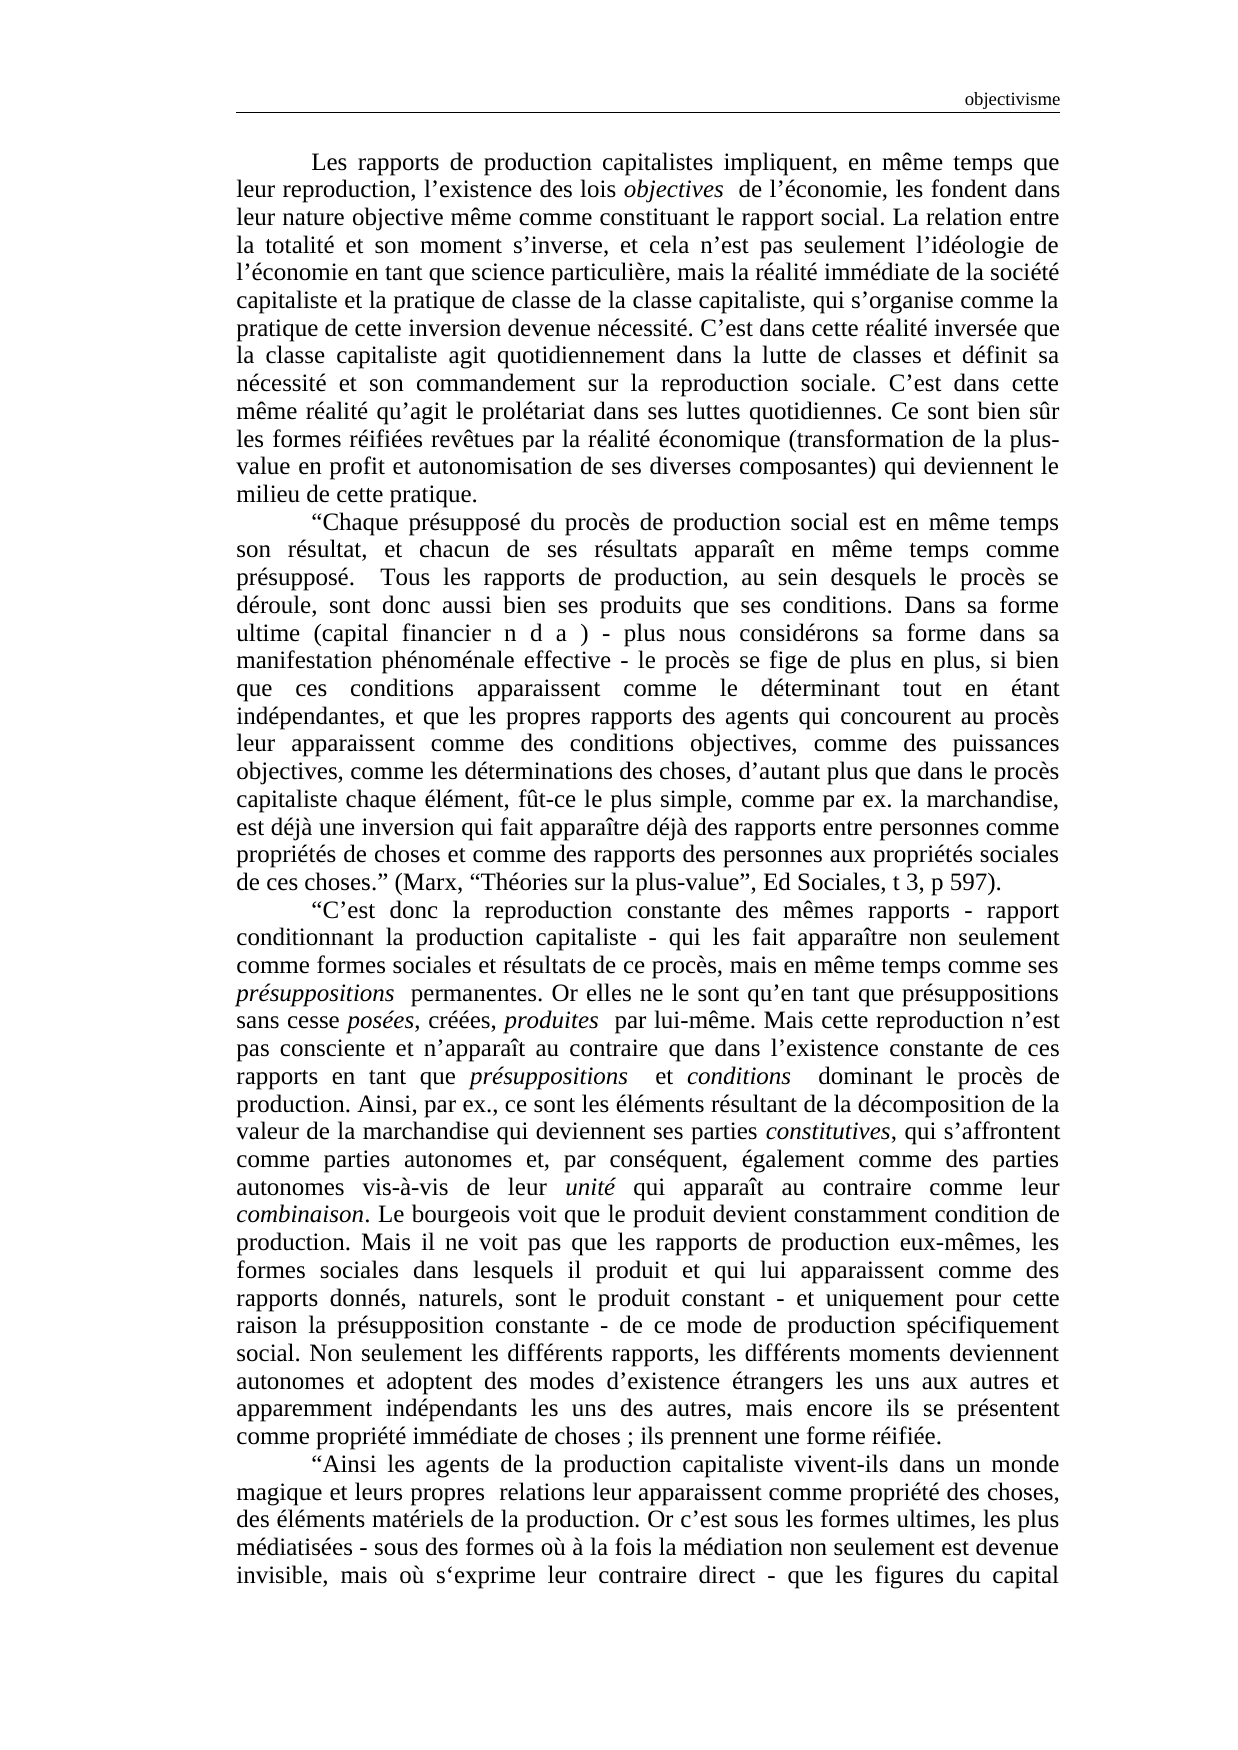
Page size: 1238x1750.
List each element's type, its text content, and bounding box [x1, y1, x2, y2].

text “Chaque présupposé du procès de production social est en même temps son résultat, et chacun de ses résultats apparaît en même temps comme présupposé. Tous les rapports de production, au sein desquels le procès se déroule, sont donc aussi bien ses produits que ses conditions. Dans sa forme ultime (capital financier n d a ) - plus nous considérons sa forme dans sa manifestation phénoménale effective - le procès se fige de plus en plus, si bien que ces conditions apparaissent comme le déterminant tout en étant indépendantes, et que les propres rapports des agents qui concourent au procès leur apparaissent comme des conditions objectives, comme des puissances objectives, comme les déterminations des choses, d’autant plus que dans le procès capitaliste chaque élément, fût-ce le plus simple, comme par ex. la marchandise, est déjà une inversion qui fait apparaître déjà des rapports entre personnes comme propriétés de choses et comme des rapports des personnes aux propriétés sociales de ces choses.” (Marx, “Théories sur la plus-value”, Ed Sociales, t 3, p 597). [236, 508, 1060, 896]
text Les rapports de production capitalistes impliquent, en même temps que leur reproduction, l’existence des lois objectives de l’économie, les fondent dans leur nature objective même comme constituant le rapport social. La relation entre la totalité et son moment s’inverse, et cela n’est pas seulement l’idéologie de l’économie en tant que science particulière, mais la réalité immédiate de la société capitaliste et la pratique de classe de la classe capitaliste, qui s’organise comme la pratique de cette inversion devenue nécessité. C’est dans cette réalité inversée que la classe capitaliste agit quotidiennement dans la lutte de classes et définit sa nécessité et son commandement sur la reproduction sociale. C’est dans cette même réalité qu’agit le prolétariat dans ses luttes quotidiennes. Ce sont bien sûr les formes réifiées revêtues par la réalité économique (transformation de la plus-value en profit et autonomisation de ses diverses composantes) qui deviennent le milieu de cette pratique. [236, 148, 1060, 508]
text “Ainsi les agents de la production capitaliste vivent-ils dans un monde magique et leurs propres relations leur apparaissent comme propriété des choses, des éléments matériels de la production. Or c’est sous les formes ultimes, les plus médiatisées - sous des formes où à la fois la médiation non seulement est devenue invisible, mais où s‘exprime leur contraire direct - que les figures du capital [236, 1450, 1060, 1588]
text “C’est donc la reproduction constante des mêmes rapports - rapport conditionnant la production capitaliste - qui les fait apparaître non seulement comme formes sociales et résultats de ce procès, mais en même temps comme ses présuppositions permanentes. Or elles ne le sont qu’en tant que présuppositions sans cesse posées, créées, produites par lui-même. Mais cette reproduction n’est pas consciente et n’apparaît au contraire que dans l’existence constante de ces rapports en tant que présuppositions et conditions dominant le procès de production. Ainsi, par ex., ce sont les éléments résultant de la décomposition de la valeur de la marchandise qui deviennent ses parties constitutives, qui s’affrontent comme parties autonomes et, par conséquent, également comme des parties autonomes vis-à-vis de leur unité qui apparaît au contraire comme leur combinaison. Le bourgeois voit que le produit devient constamment condition de production. Mais il ne voit pas que les rapports de production eux-mêmes, les formes sociales dans lesquels il produit et qui lui apparaissent comme des rapports donnés, naturels, sont le produit constant - et uniquement pour cette raison la présupposition constante - de ce mode de production spécifiquement social. Non seulement les différents rapports, les différents moments deviennent autonomes et adoptent des modes d’existence étrangers les uns aux autres et apparemment indépendants les uns des autres, mais encore ils se présentent comme propriété immédiate de choses ; ils prennent une forme réifiée. [236, 896, 1060, 1450]
